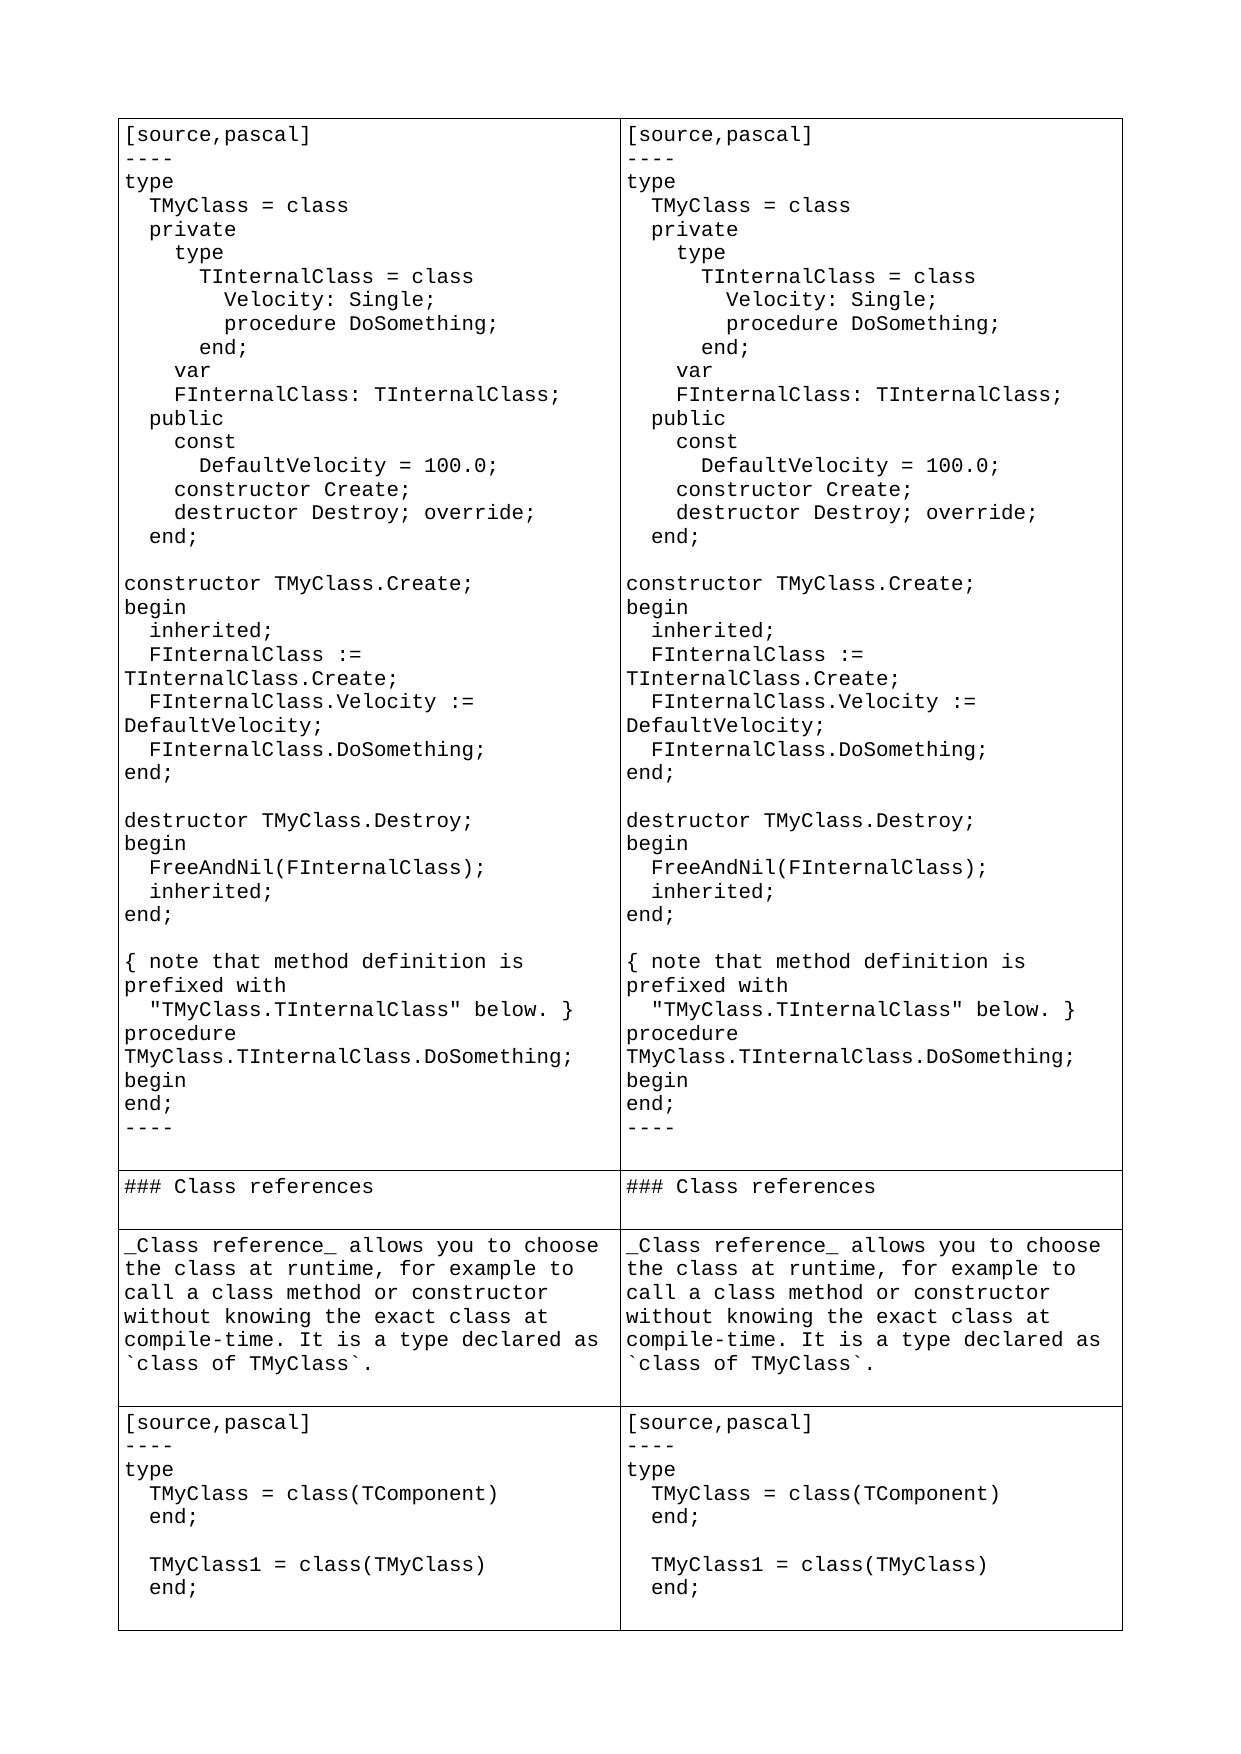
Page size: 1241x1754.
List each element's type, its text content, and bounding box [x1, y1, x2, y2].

table_cell [source,pascal] ---- type TMyClass = class private type TInternalClass = class Velocity: Single; procedure DoSomething; end; var FInternalClass: TInternalClass; public const DefaultVelocity = 100.0; constructor Create; destructor Destroy; override; end; constructor TMyClass.Create; begin inherited; FInternalClass := TInternalClass.Create; FInternalClass.Velocity := DefaultVelocity; FInternalClass.DoSomething; end; destructor TMyClass.Destroy; begin FreeAndNil(FInternalClass); inherited; end; { note that method definition is prefixed with "TMyClass.TInternalClass" below. } procedure TMyClass.TInternalClass.DoSomething; begin end; ---- [621, 119, 1122, 1170]
table_cell _Class reference_ allows you to choose the class at runtime, for example to call a class method or constructor without knowing the exact class at compile-time. It is a type declared as `class of TMyClass`. [621, 1230, 1122, 1406]
table_cell _Class reference_ allows you to choose the class at runtime, for example to call a class method or constructor without knowing the exact class at compile-time. It is a type declared as `class of TMyClass`. [119, 1230, 620, 1406]
table_cell [source,pascal] ---- type TMyClass = class private type TInternalClass = class Velocity: Single; procedure DoSomething; end; var FInternalClass: TInternalClass; public const DefaultVelocity = 100.0; constructor Create; destructor Destroy; override; end; constructor TMyClass.Create; begin inherited; FInternalClass := TInternalClass.Create; FInternalClass.Velocity := DefaultVelocity; FInternalClass.DoSomething; end; destructor TMyClass.Destroy; begin FreeAndNil(FInternalClass); inherited; end; { note that method definition is prefixed with "TMyClass.TInternalClass" below. } procedure TMyClass.TInternalClass.DoSomething; begin end; ---- [119, 119, 620, 1170]
table_cell [source,pascal] ---- type TMyClass = class(TComponent) end; TMyClass1 = class(TMyClass) end; [621, 1407, 1122, 1630]
table_cell [source,pascal] ---- type TMyClass = class(TComponent) end; TMyClass1 = class(TMyClass) end; [119, 1407, 620, 1630]
table_cell ### Class references [119, 1171, 620, 1229]
table_cell ### Class references [621, 1171, 1122, 1229]
